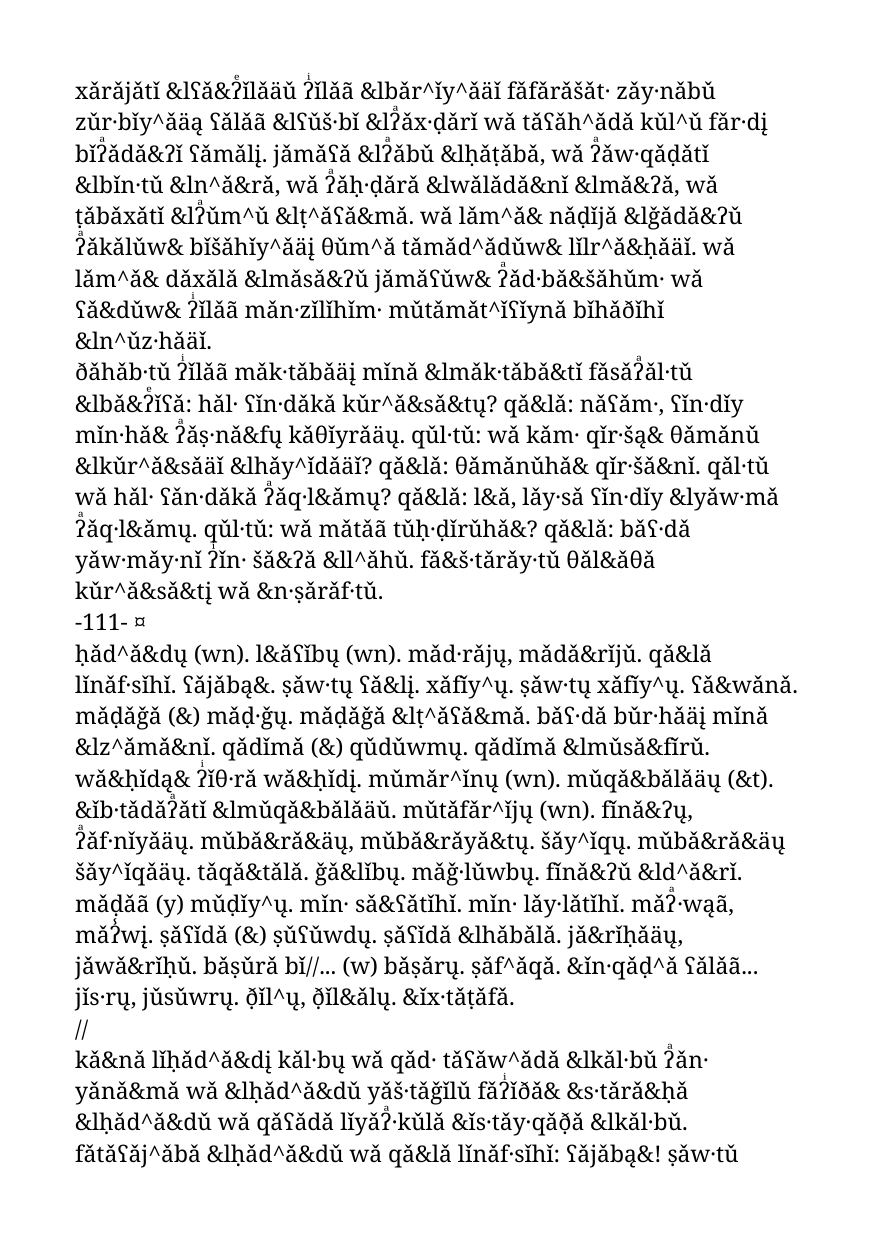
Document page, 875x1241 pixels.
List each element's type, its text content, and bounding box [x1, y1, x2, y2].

text ðǎhǎb·tǔ ʔͥǐlǎã mǎk·tǎbǎäį mǐnǎ &lmǎk·tǎbǎ&tǐ fǎsǎʔͣǎl·tǔ &lbǎ&ʔͤǐʕǎ: hǎl· ʕǐn·dǎkǎ kǔr^ǎ&sǎ&tų? qǎ&lǎ: nǎʕǎm·, ʕǐn·dǐy mǐn·hǎ& ʔͣǎṣ·nǎ&fų kǎθǐyrǎäų. qǔl·tǔ: wǎ kǎm· qǐr·šą& θǎmǎnǔ &lkǔr^ǎ&sǎäǐ &lhǎy^ǐdǎäǐ? qǎ&lǎ: θǎmǎnǔhǎ& qǐr·šǎ&nǐ. qǎl·tǔ wǎ hǎl· ʕǎn·dǎkǎ ʔͣǎq·l&ǎmų? qǎ&lǎ: l&ǎ, lǎy·sǎ ʕǐn·dǐy &lyǎw·mǎ ʔͣǎq·l&ǎmų. qǔl·tǔ: wǎ mǎtǎã tǔḥ·ḍǐrǔhǎ&? qǎ&lǎ: bǎʕ·dǎ yǎw·mǎy·nǐ ʔͥǐn· šǎ&ʔǎ &ll^ǎhǔ. fǎ&š·tǎrǎy·tǔ θǎl&ǎθǎ kǔr^ǎ&sǎ&tį wǎ &n·ṣǎrǎf·tǔ. [75, 356, 799, 606]
text -111- ¤ [75, 606, 799, 637]
text kǎ&nǎ lǐḥǎd^ǎ&dį kǎl·bų wǎ qǎd· tǎʕǎw^ǎdǎ &lkǎl·bǔ ʔͣǎn· yǎnǎ&mǎ wǎ &lḥǎd^ǎ&dǔ yǎš·tǎǧǐlǔ fǎʔͥǐðǎ& &s·tǎrǎ&ḥǎ &lḥǎd^ǎ&dǔ wǎ qǎʕǎdǎ lǐyǎʔͣ·kǔlǎ &ǐs·tǎy·qǎð̣ǎ &lkǎl·bǔ. fǎtǎʕǎj^ǎbǎ &lḥǎd^ǎ&dǔ wǎ qǎ&lǎ lǐnǎf·sǐhǐ: ʕǎjǎbą&! ṣǎw·tǔ [75, 1044, 799, 1169]
text xǎrǎjǎtǐ &lʕǎ&ʔͤǐlǎäǔ ʔͥǐlǎã &lbǎr^ǐy^ǎäǐ fǎfǎrǎšǎt· zǎy·nǎbǔ zǔr·bǐy^ǎäą ʕǎlǎã &lʕǔš·bǐ &lʔͣǎx·ḍǎrǐ wǎ tǎʕǎh^ǎdǎ kǔl^ǔ fǎr·dį bǐʔͣǎdǎ&ʔǐ ʕǎmǎlį. jǎmǎʕǎ &lʔͣǎbǔ &lḥǎṭǎbǎ, wǎ ʔͣǎw·qǎḍǎtǐ &lbǐn·tǔ &ln^ǎ&rǎ, wǎ ʔͣǎḥ·ḍǎrǎ &lwǎlǎdǎ&nǐ &lmǎ&ʔǎ, wǎ ṭǎbǎxǎtǐ &lʔͣǔm^ǔ &lṭ^ǎʕǎ&mǎ. wǎ lǎm^ǎ& nǎḍǐjǎ &lǧǎdǎ&ʔǔ ʔͣǎkǎlǔw& bǐšǎhǐy^ǎäį θǔm^ǎ tǎmǎd^ǎdǔw& lǐlr^ǎ&ḥǎäǐ. wǎ lǎm^ǎ& dǎxǎlǎ &lmǎsǎ&ʔǔ jǎmǎʕǔw& ʔͣǎd·bǎ&šǎhǔm· wǎ ʕǎ&dǔw& ʔͥǐlǎã mǎn·zǐlǐhǐm· mǔtǎmǎt^ǐʕǐynǎ bǐhǎðǐhǐ &ln^ǔz·hǎäǐ. [75, 75, 799, 356]
text ḥǎd^ǎ&dų (wn). l&ǎʕǐbų (wn). mǎd·rǎjų, mǎdǎ&rǐjǔ. qǎ&lǎ lǐnǎf·sǐhǐ. ʕǎjǎbą&. ṣǎw·tų ʕǎ&lį. xǎfǐy^ų. ṣǎw·tų xǎfǐy^ų. ʕǎ&wǎnǎ. mǎḍǎǧǎ (&) mǎḍ·ǧų. mǎḍǎǧǎ &lṭ^ǎʕǎ&mǎ. bǎʕ·dǎ bǔr·hǎäį mǐnǎ &lz^ǎmǎ&nǐ. qǎdǐmǎ (&) qǔdǔwmų. qǎdǐmǎ &lmǔsǎ&fǐrǔ. wǎ&ḥǐdą& ʔͥǐθ·rǎ wǎ&ḥǐdį. mǔmǎr^ǐnų (wn). mǔqǎ&bǎlǎäų (&t). &ǐb·tǎdǎʔͣǎtǐ &lmǔqǎ&bǎlǎäǔ. mǔtǎfǎr^ǐjų (wn). fǐnǎ&ʔų, ʔͣǎf·nǐyǎäų. mǔbǎ&rǎ&äų, mǔbǎ&rǎyǎ&tų. šǎy^ǐqų. mǔbǎ&rǎ&äų šǎy^ǐqǎäų. tǎqǎ&tǎlǎ. ǧǎ&lǐbų. mǎǧ·lǔwbų. fǐnǎ&ʔǔ &ld^ǎ&rǐ. mǎḍǎã (y) mǔḍǐy^ų. mǐn· sǎ&ʕǎtǐhǐ. mǐn· lǎy·lǎtǐhǐ. mǎʔͣ·wąã, mǎʔ̾wį. ṣǎʕǐdǎ (&) ṣǔʕǔwdų. ṣǎʕǐdǎ &lhǎbǎlǎ. jǎ&rǐḥǎäų, jǎwǎ&rǐḥǔ. bǎṣǔrǎ bǐ//... (w) bǎṣǎrų. ṣǎf^ǎqǎ. &ǐn·qǎḍ^ǎ ʕǎlǎã... jǐs·rų, jǔsǔwrų. ð̣ǐl^ų, ð̣ǐl&ǎlų. &ǐx·tǎṭǎfǎ. [75, 637, 799, 1012]
text // [75, 1012, 799, 1044]
